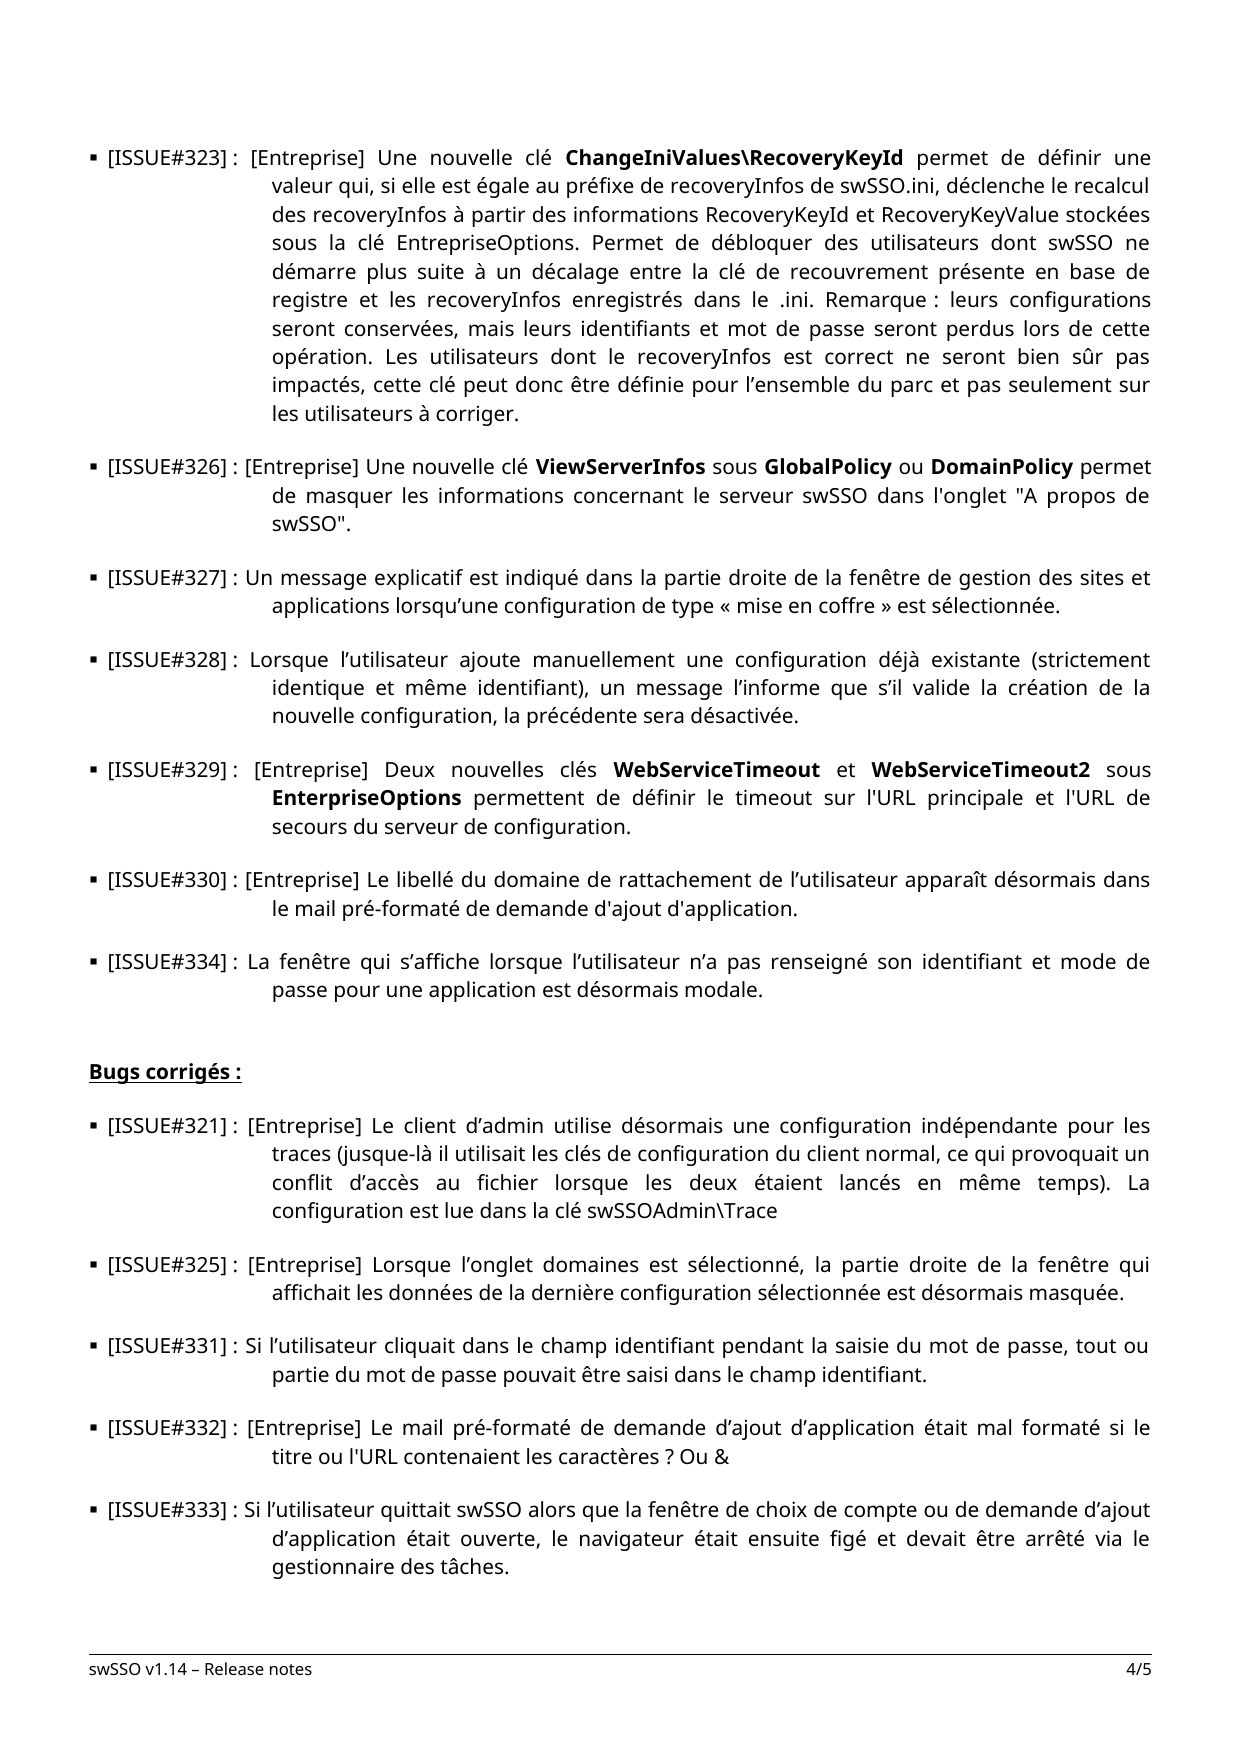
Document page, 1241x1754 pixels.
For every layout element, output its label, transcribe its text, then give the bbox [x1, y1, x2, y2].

list [ISSUE#321] : [Entreprise] Le client d’admin utilise désormais une configuration indépendante pour les traces (jusque-là il utilisait les clés de configuration du client normal, ce qui provoquait un conflit d’accès au fichier lorsque les deux étaient lancés en même temps). La configuration est lue dans la clé swSSOAdmin\Trace [89, 1111, 1152, 1225]
list [ISSUE#331] : Si l’utilisateur cliquait dans le champ identifiant pendant la saisie du mot de passe, tout ou partie du mot de passe pouvait être saisi dans le champ identifiant. [89, 1332, 1152, 1388]
list [ISSUE#332] : [Entreprise] Le mail pré-formaté de demande d’ajout d’application était mal formaté si le titre ou l'URL contenaient les caractères ? Ou & [89, 1413, 1152, 1470]
list [ISSUE#328] : Lorsque l’utilisateur ajoute manuellement une configuration déjà existante (strictement identique et même identifiant), un message l’informe que s’il valide la création de la nouvelle configuration, la précédente sera désactivée. [89, 645, 1152, 730]
list [ISSUE#327] : Un message explicatif est indiqué dans la partie droite de la fenêtre de gestion des sites et applications lorsqu’une configuration de type « mise en coffre » est sélectionnée. [89, 563, 1152, 620]
list [ISSUE#325] : [Entreprise] Lorsque l’onglet domaines est sélectionné, la partie droite de la fenêtre qui affichait les données de la dernière configuration sélectionnée est désormais masquée. [89, 1250, 1152, 1307]
list [ISSUE#333] : Si l’utilisateur quittait swSSO alors que la fenêtre de choix de compte ou de demande d’ajout d’application était ouverte, le navigateur était ensuite figé et devait être arrêté via le gestionnaire des tâches. [89, 1495, 1152, 1581]
list [ISSUE#330] : [Entreprise] Le libellé du domaine de rattachement de l’utilisateur apparaît désormais dans le mail pré-formaté de demande d'ajout d'application. [89, 865, 1152, 922]
list [ISSUE#334] : La fenêtre qui s’affiche lorsque l’utilisateur n’a pas renseigné son identifiant et mode de passe pour une application est désormais modale. [89, 947, 1152, 1004]
text Bugs corrigés : [89, 1057, 1152, 1086]
list [ISSUE#326] : [Entreprise] Une nouvelle clé ViewServerInfos sous GlobalPolicy ou DomainPolicy permet de masquer les informations concernant le serveur swSSO dans l'onglet "A propos de swSSO". [89, 452, 1152, 538]
list [ISSUE#323] : [Entreprise] Une nouvelle clé ChangeIniValues\RecoveryKeyId permet de définir une valeur qui, si elle est égale au préfixe de recoveryInfos de swSSO.ini, déclenche le recalcul des recoveryInfos à partir des informations RecoveryKeyId et RecoveryKeyValue stockées sous la clé EntrepriseOptions. Permet de débloquer des utilisateurs dont swSSO ne démarre plus suite à un décalage entre la clé de recouvrement présente en base de registre et les recoveryInfos enregistrés dans le .ini. Remarque : leurs configurations seront conservées, mais leurs identifiants et mot de passe seront perdus lors de cette opération. Les utilisateurs dont le recoveryInfos est correct ne seront bien sûr pas impactés, cette clé peut donc être définie pour l’ensemble du parc et pas seulement sur les utilisateurs à corriger. [89, 143, 1152, 427]
list [ISSUE#329] : [Entreprise] Deux nouvelles clés WebServiceTimeout et WebServiceTimeout2 sous EnterpriseOptions permettent de définir le timeout sur l'URL principale et l'URL de secours du serveur de configuration. [89, 755, 1152, 840]
